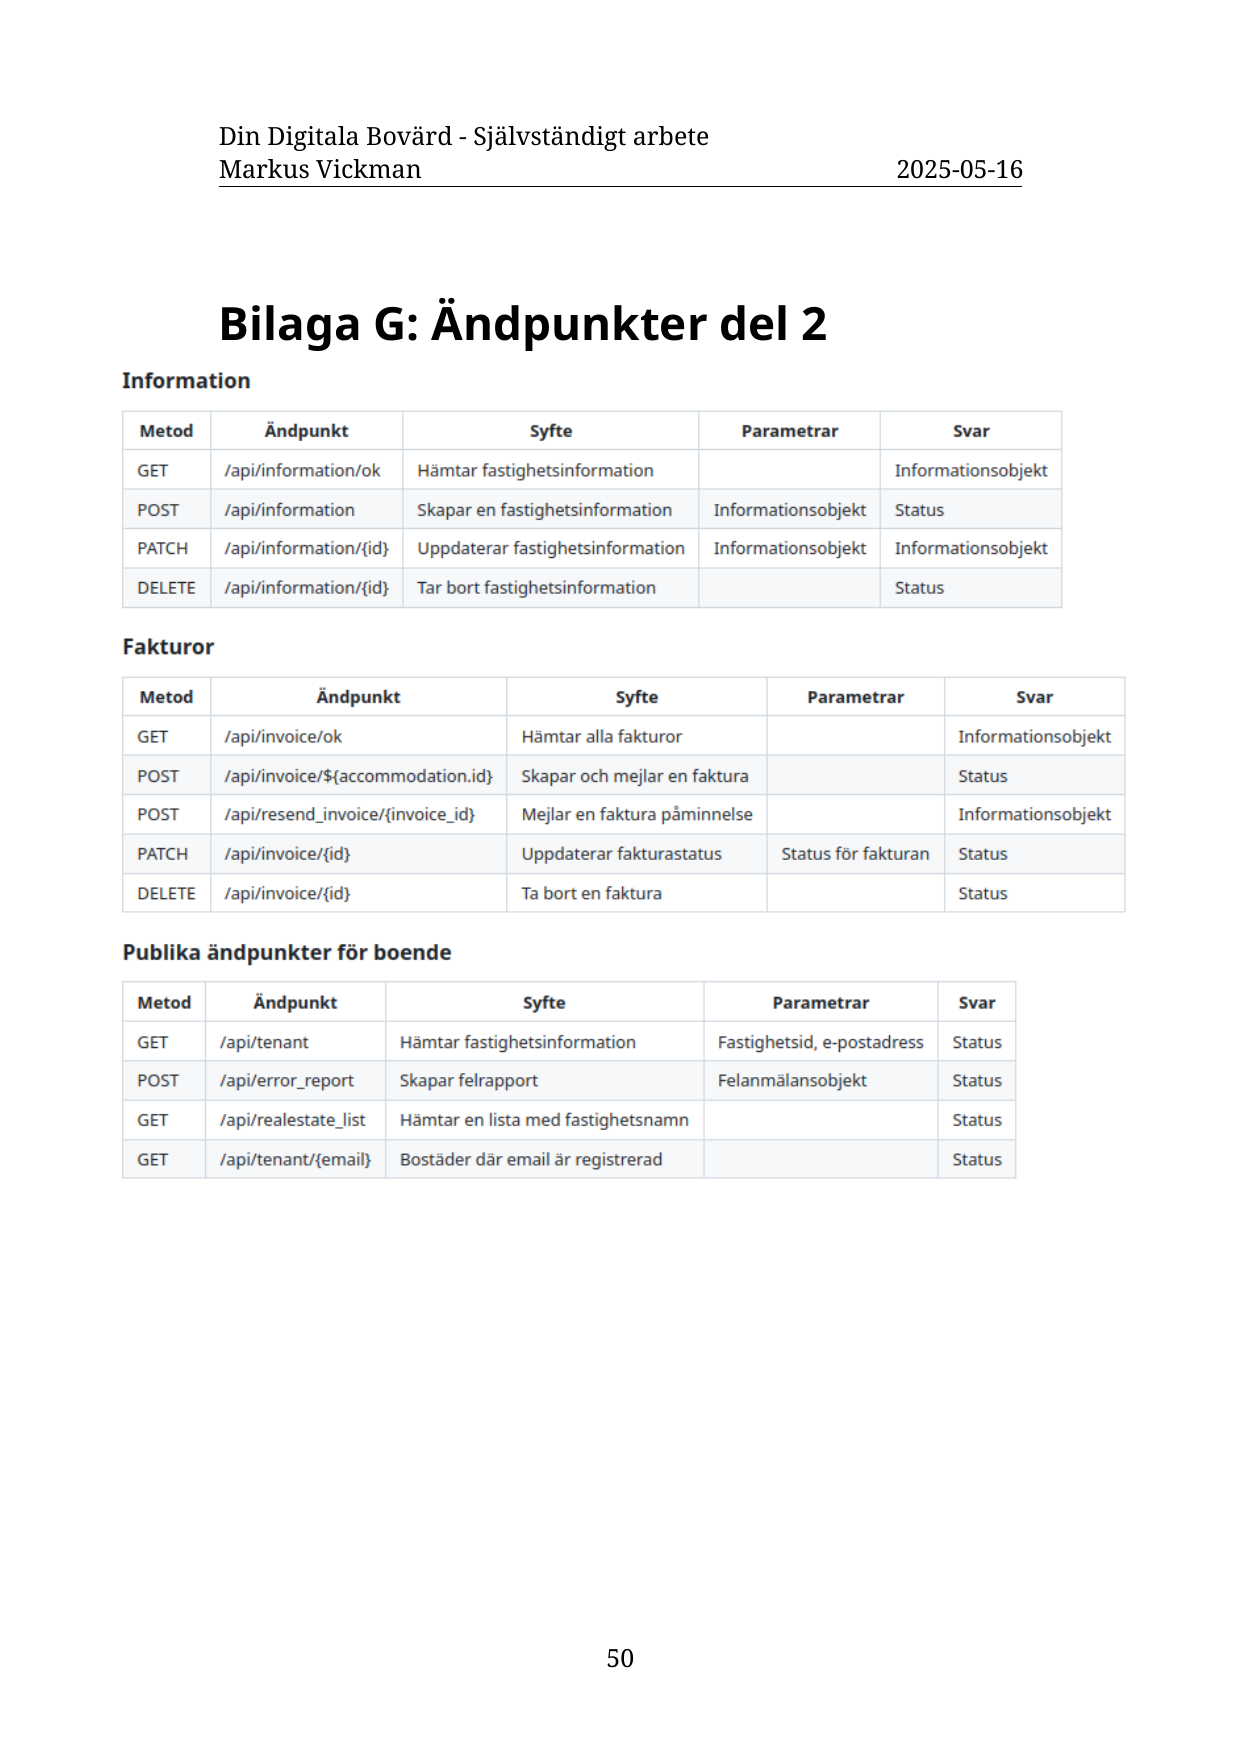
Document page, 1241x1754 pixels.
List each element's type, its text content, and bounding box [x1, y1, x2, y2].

picture [109, 362, 1131, 1188]
subtitle Bilaga G: Ändpunkter del 2 [218, 291, 1022, 353]
